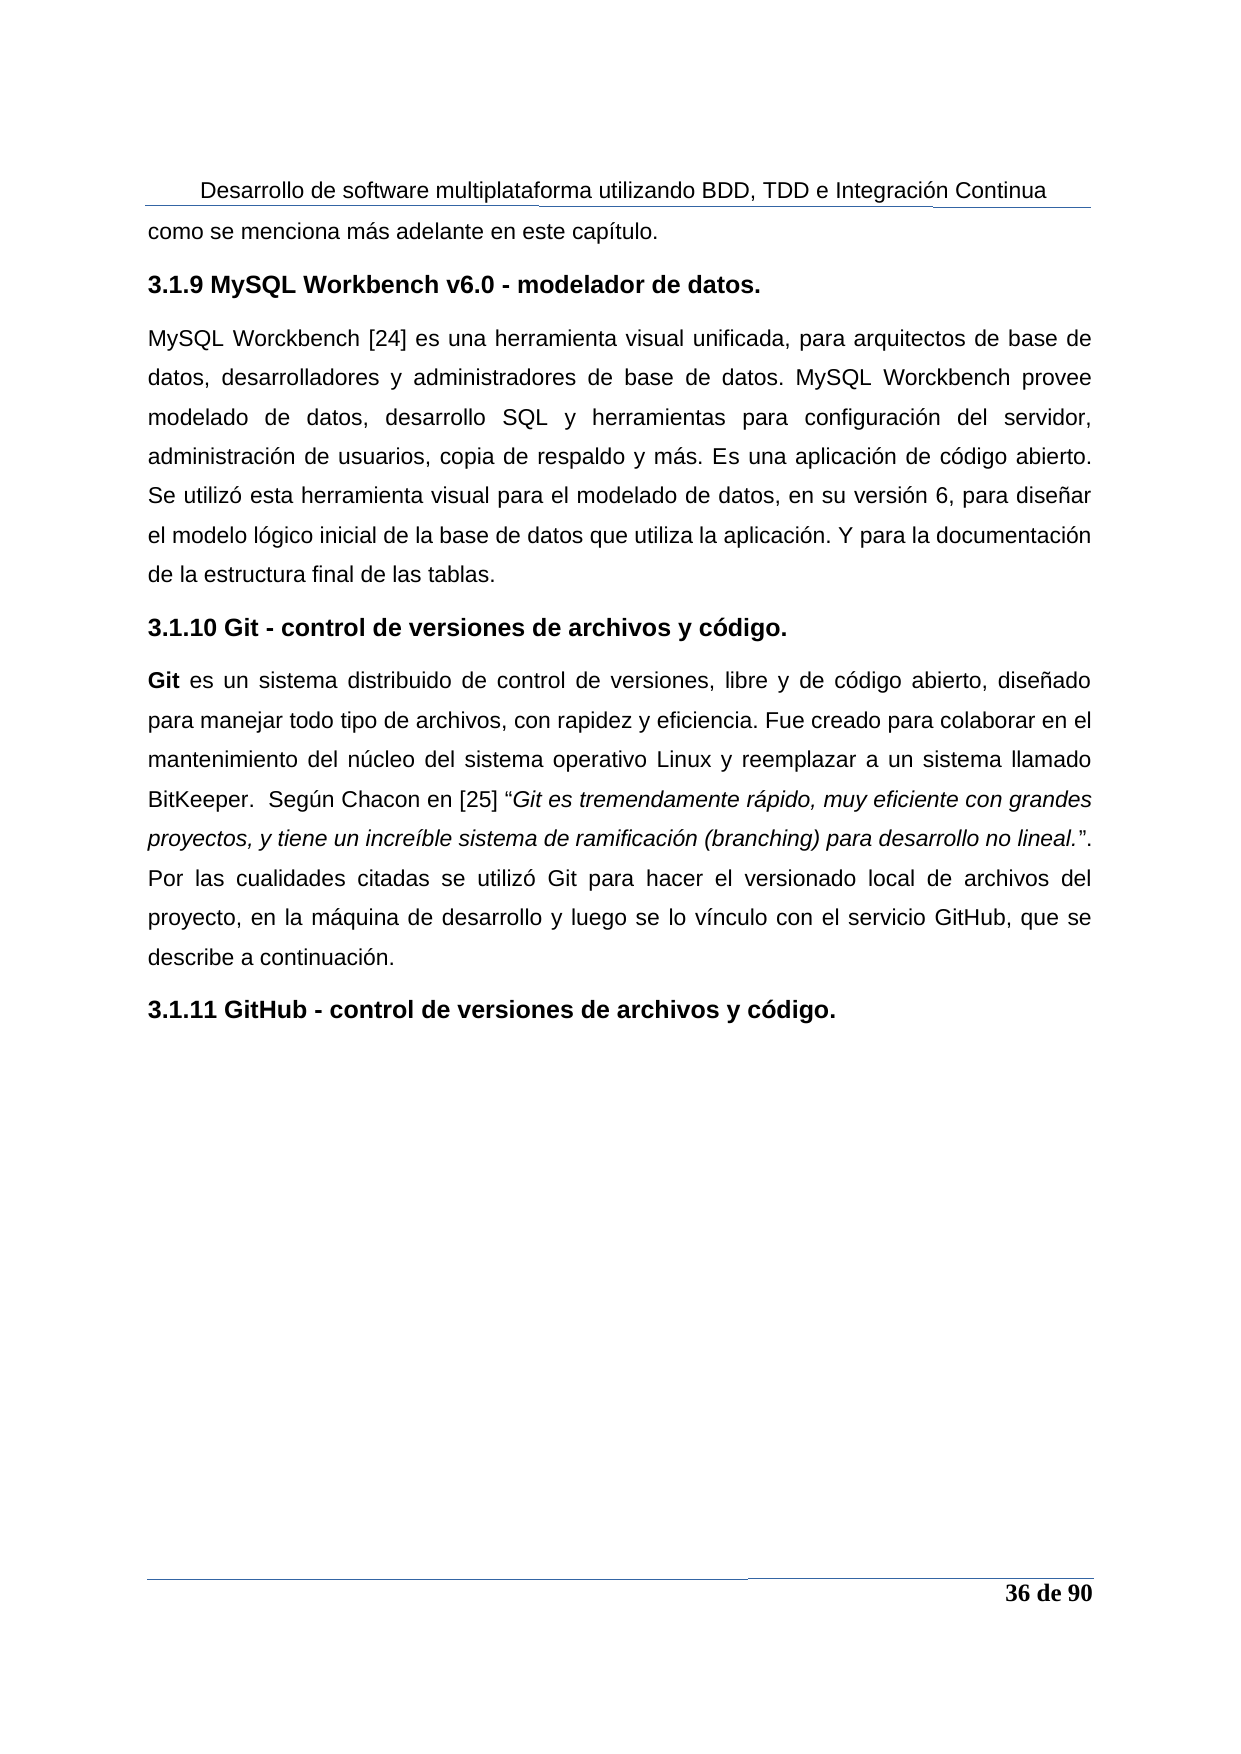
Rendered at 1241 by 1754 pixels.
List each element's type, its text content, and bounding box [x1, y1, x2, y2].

list 3.1.10 Git - control de versiones de archivos y código. [148, 613, 1093, 641]
text Git es un sistema distribuido de control de versiones, libre y de código abierto, diseñado para manejar todo tipo de archivos, con rapidez y eficiencia. Fue creado para colaborar en el mantenimiento del núcleo del sistema operativo Linux y reemplazar a un sistema llamado BitKeeper. Según Chacon en [25] “Git es tremendamente rápido, muy eficiente con grandes proyectos, y tiene un increíble sistema de ramificación (branching) para desarrollo no lineal.”. Por las cualidades citadas se utilizó Git para hacer el versionado local de archivos del proyecto, en la máquina de desarrollo y luego se lo vínculo con el servicio GitHub, que se describe a continuación. [148, 667, 1093, 970]
text como se menciona más adelante en este capítulo. [148, 218, 1093, 245]
list 3.1.9 MySQL Workbench v6.0 - modelador de datos. [148, 269, 1093, 298]
text MySQL Worckbench [24] es una herramienta visual unificada, para arquitectos de base de datos, desarrolladores y administradores de base de datos. MySQL Worckbench provee modelado de datos, desarrollo SQL y herramientas para configuración del servidor, administración de usuarios, copia de respaldo y más. Es una aplicación de código abierto. Se utilizó esta herramienta visual para el modelado de datos, en su versión 6, para diseñar el modelo lógico inicial de la base de datos que utiliza la aplicación. Y para la documentación de la estructura final de las tablas. [148, 324, 1093, 588]
list 3.1.11 GitHub - control de versiones de archivos y código. [148, 995, 1093, 1024]
